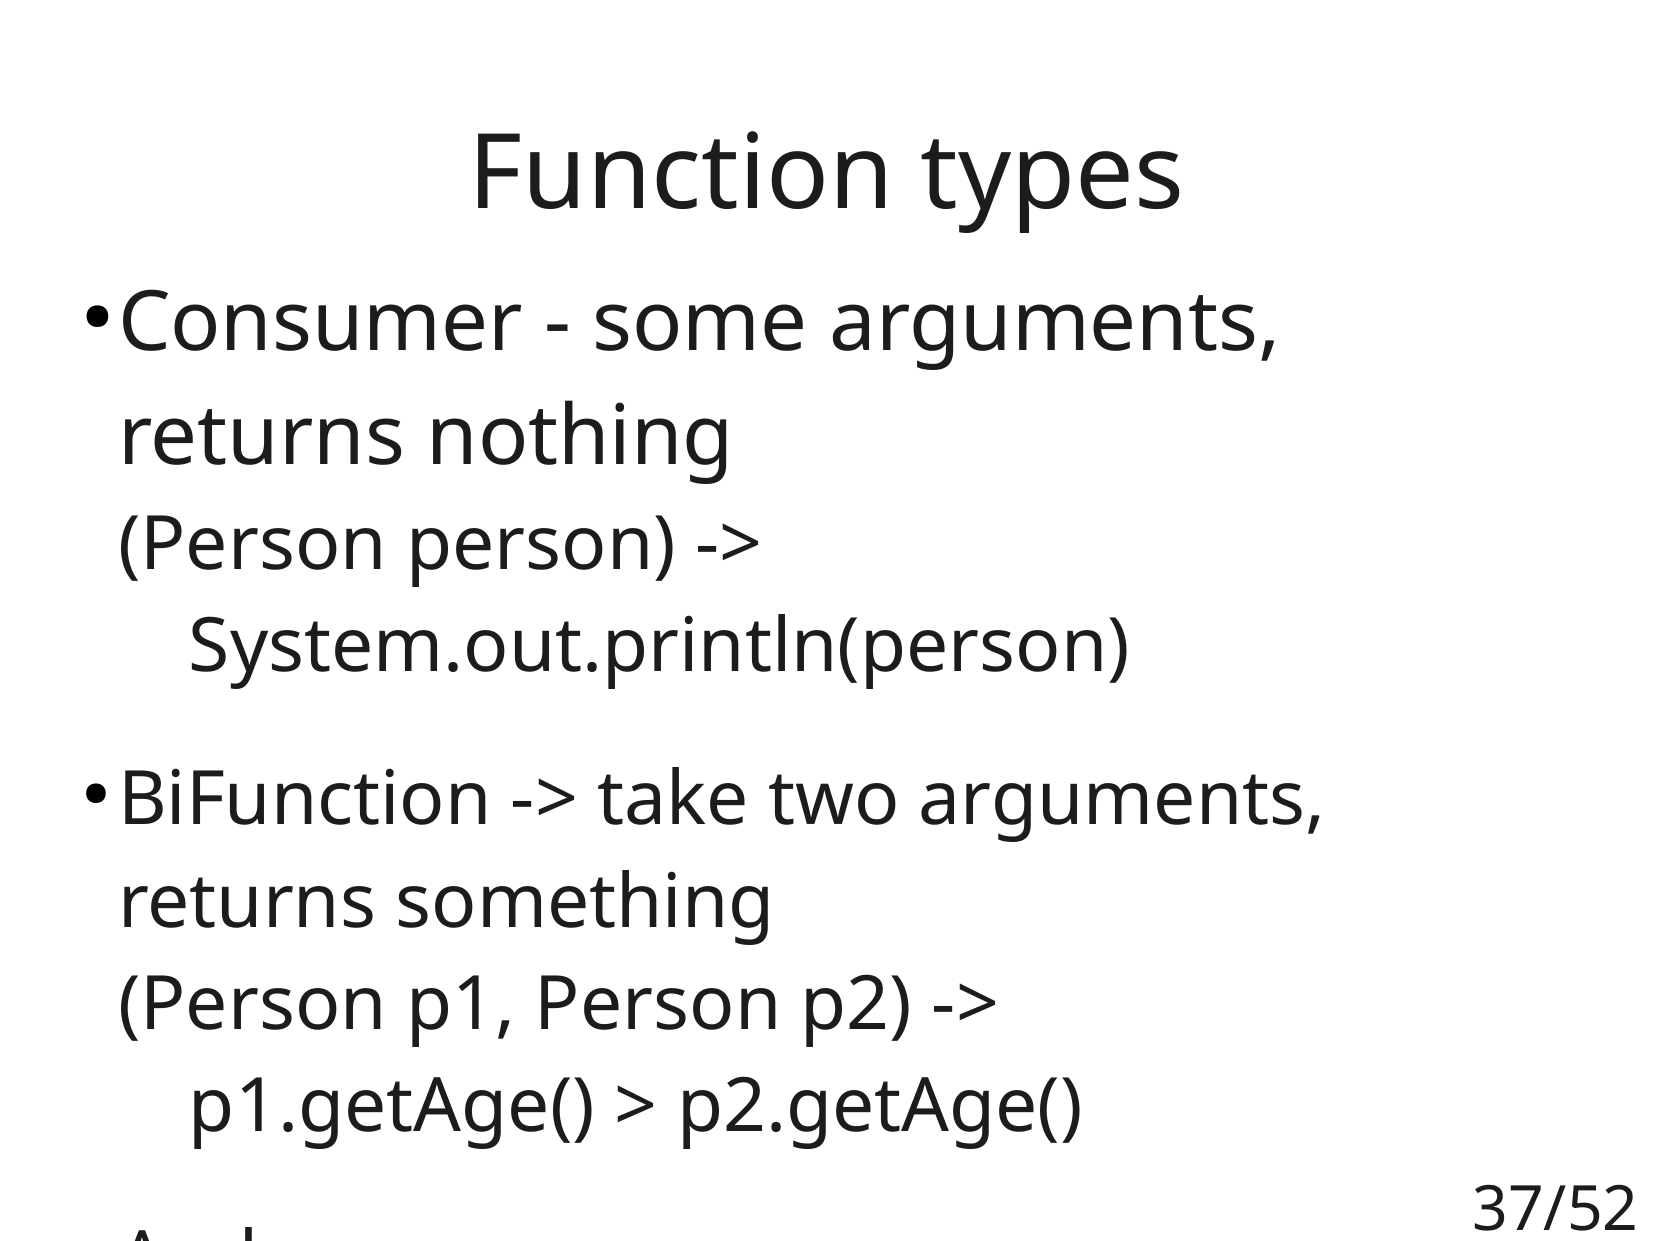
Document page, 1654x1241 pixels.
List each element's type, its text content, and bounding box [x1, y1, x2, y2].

title Function types [82, 64, 1571, 154]
text_box <numer>/52 [1071, 1155, 1654, 1241]
subtitle Consumer - some arguments, returns nothing (Person person) -> System.out.println(person) BiFunction -> take two arguments, returns something (Person p1, Person p2) -> p1.getAge() > p2.getAge() And many more..... [82, 154, 1571, 1241]
